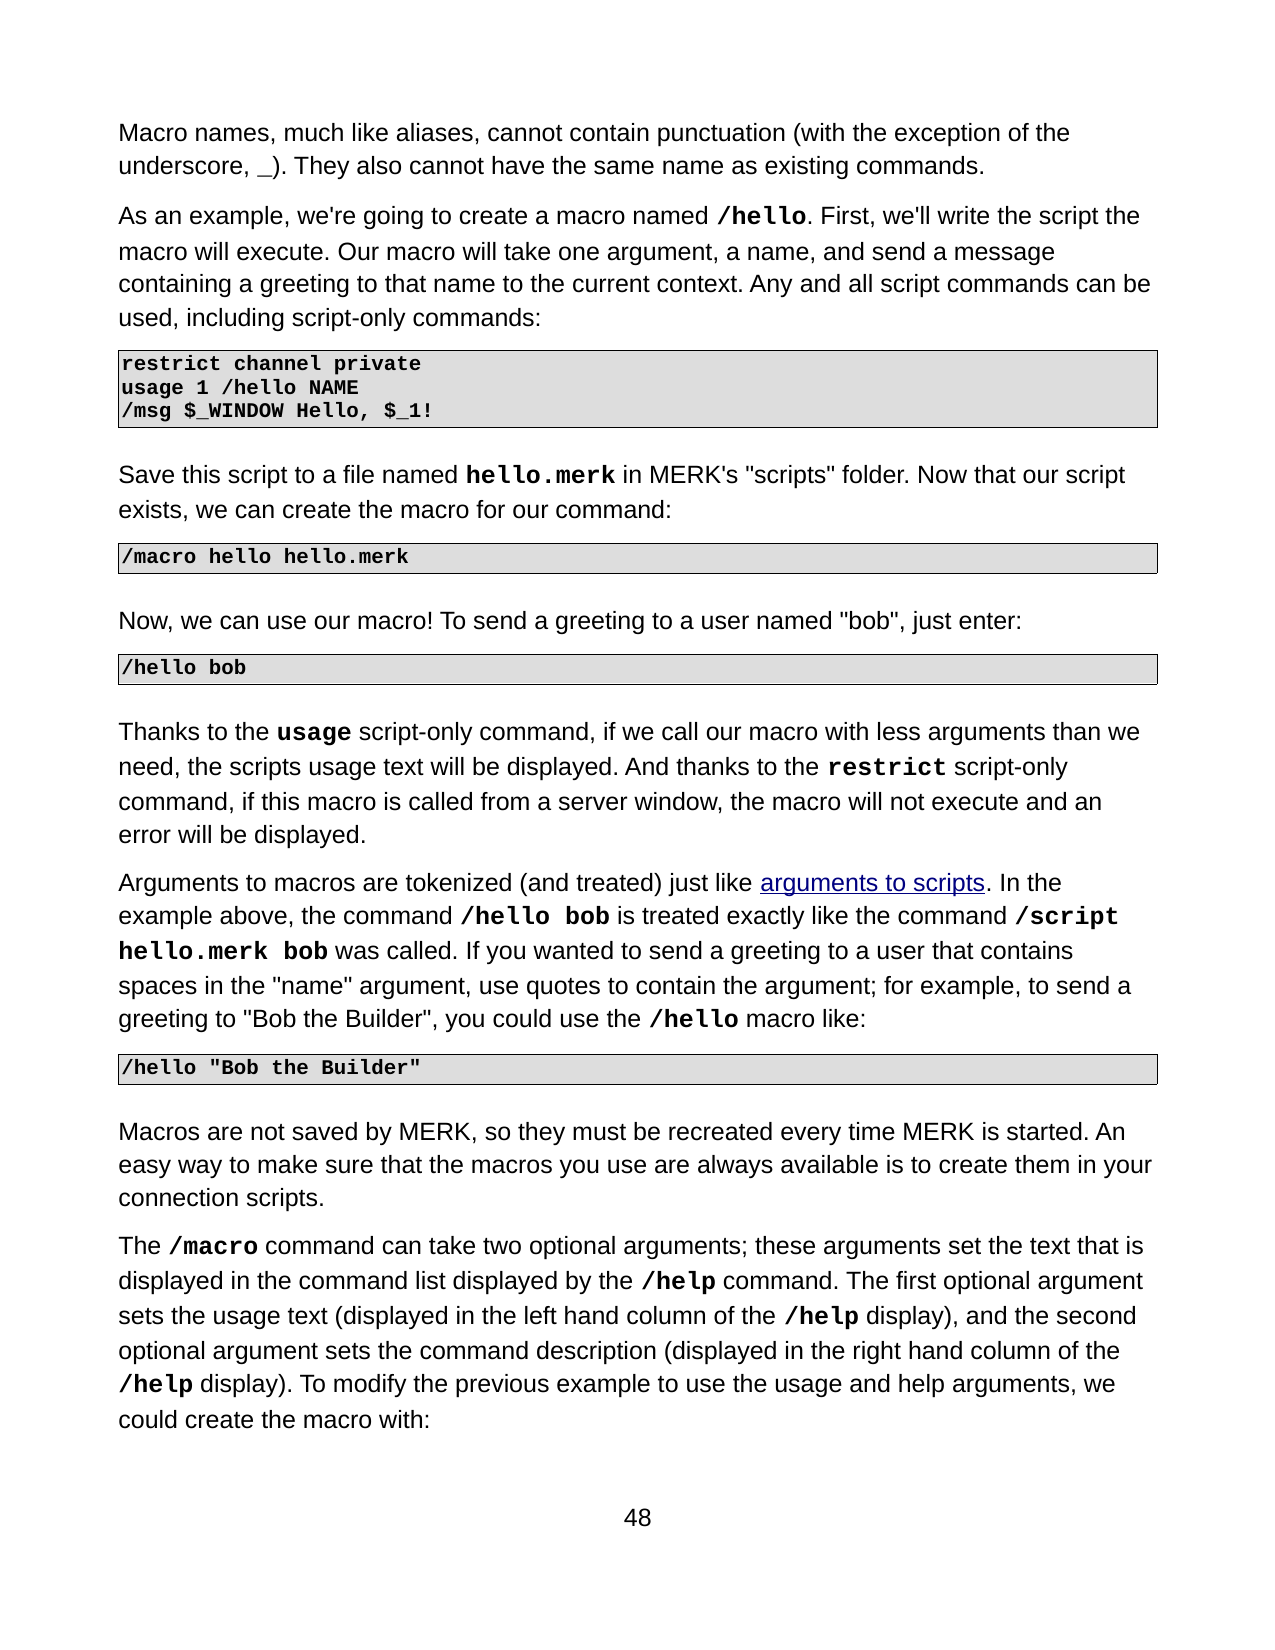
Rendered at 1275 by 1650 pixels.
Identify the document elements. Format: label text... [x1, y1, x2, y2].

text Macro names, much like aliases, cannot contain punctuation (with the exception of the underscore, _). They also cannot have the same name as existing commands. [118, 118, 1157, 182]
text Now, we can use our macro! To send a greeting to a user named "bob", just enter: [118, 574, 1157, 635]
text Macros are not saved by MERK, so they must be recreated every time MERK is started. An easy way to make sure that the macros you use are always available is to create them in your connection scripts. [118, 1085, 1157, 1212]
text Save this script to a file named hello.merk in MERK's "scripts" folder. Now that our script exists, we can create the macro for our command: [118, 428, 1157, 524]
text As an example, we're going to create a macro named /hello. First, we'll write the script the macro will execute. Our macro will take one argument, a name, and send a message containing a greeting to that name to the current context. Any and all script commands can be used, including script-only commands: [118, 201, 1157, 331]
table_header /hello bob [119, 655, 1157, 683]
text Thanks to the usage script-only command, if we call our macro with less arguments than we need, the scripts usage text will be displayed. And thanks to the restrict script-only command, if this macro is called from a server window, the macro will not execute and an error will be displayed. [118, 685, 1157, 849]
table_header restrict channel private usage 1 /hello NAME /msg $_WINDOW Hello, $_1! [119, 351, 1157, 427]
table_header /macro hello hello.merk [119, 544, 1157, 573]
text Arguments to macros are tokenized (and treated) just like arguments to scripts. In the example above, the command /hello bob is treated exactly like the command /script hello.merk bob was called. If you wanted to send a greeting to a user that contains spaces in the "name" argument, use quotes to contain the argument; for example, to send a greeting to "Bob the Builder", you could use the /hello macro like: [118, 868, 1157, 1035]
text The /macro command can take two optional arguments; these arguments set the text that is displayed in the command list displayed by the /help command. The first optional argument sets the usage text (displayed in the left hand column of the /help display), and the second optional argument sets the command description (displayed in the right hand column of the /help display). To modify the previous example to use the usage and help arguments, we could create the macro with: [118, 1231, 1157, 1433]
table_header /hello "Bob the Builder" [119, 1055, 1157, 1084]
